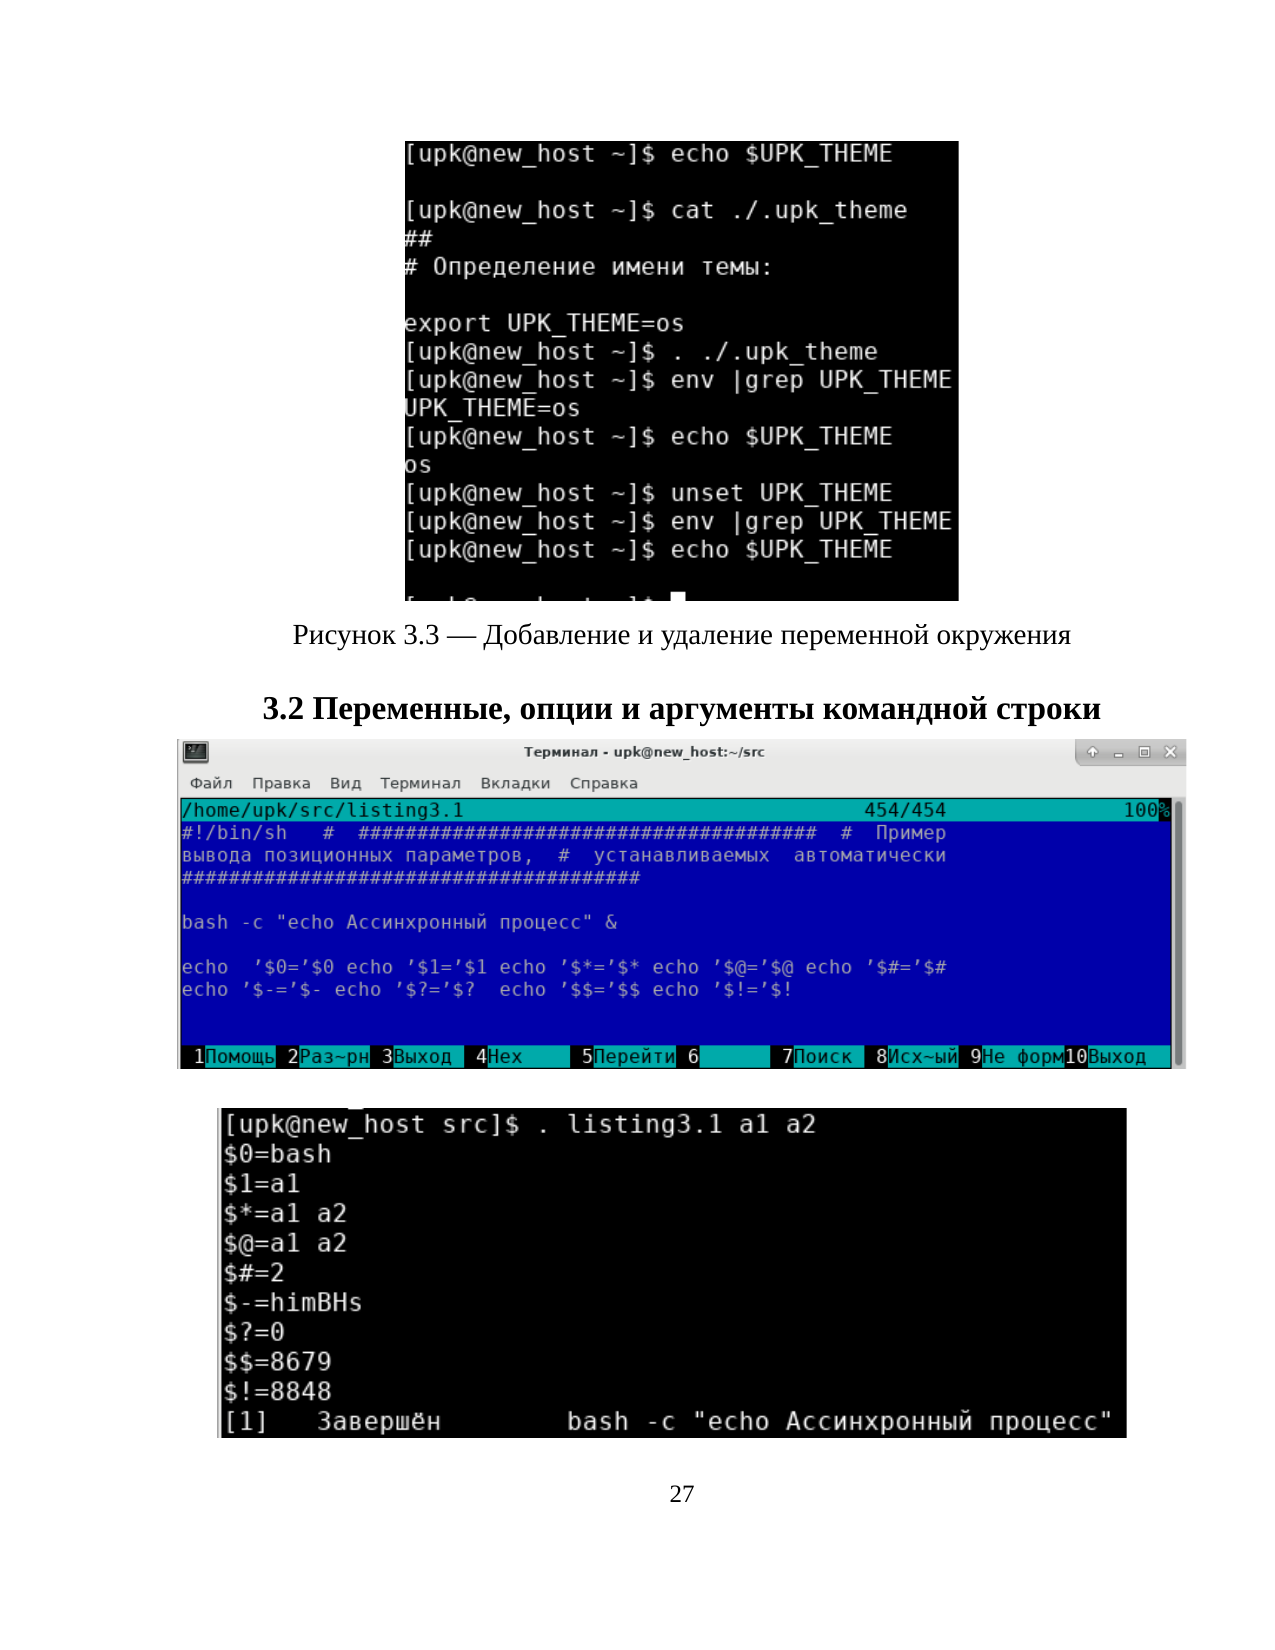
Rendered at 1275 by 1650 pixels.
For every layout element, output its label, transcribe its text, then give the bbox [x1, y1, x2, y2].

picture [177, 739, 1187, 1069]
text Рисунок 3.3 — Добавление и удаление переменной окружения [177, 601, 1186, 651]
picture [405, 141, 959, 601]
subtitle 3.2 Переменные, опции и аргументы командной строки [177, 688, 1186, 727]
picture [217, 1108, 1127, 1438]
